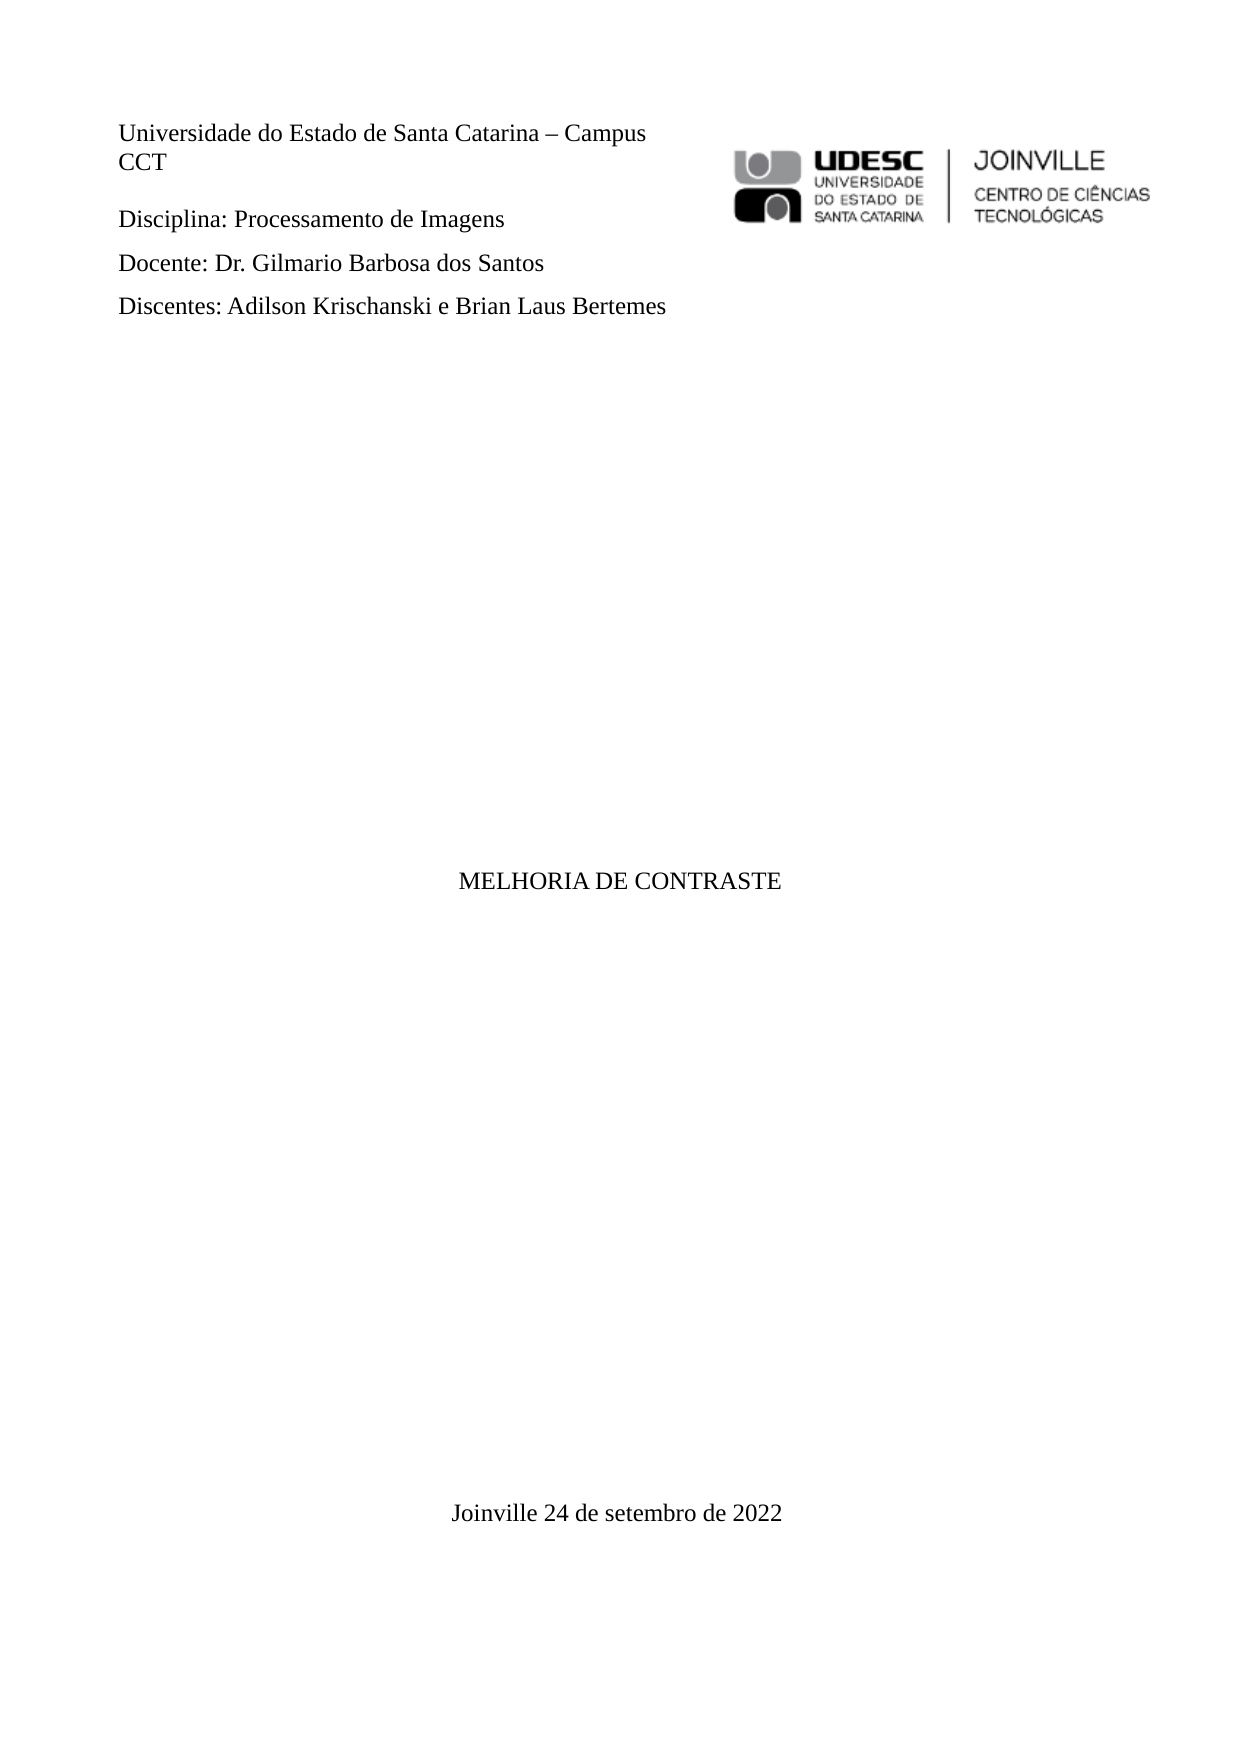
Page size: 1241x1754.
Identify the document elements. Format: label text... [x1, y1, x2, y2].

text Universidade do Estado de Santa Catarina – Campus CCT [118, 118, 1122, 176]
text MELHORIA DE CONTRASTE [118, 866, 1122, 923]
text Discentes: Adilson Krischanski e Brian Laus Bertemes [118, 291, 1122, 320]
text Joinville 24 de setembro de 2022 [118, 1498, 1122, 1527]
text Disciplina: Processamento de Imagens [118, 204, 696, 233]
picture [696, 119, 1169, 257]
text Docente: Dr. Gilmario Barbosa dos Santos [118, 248, 1122, 276]
